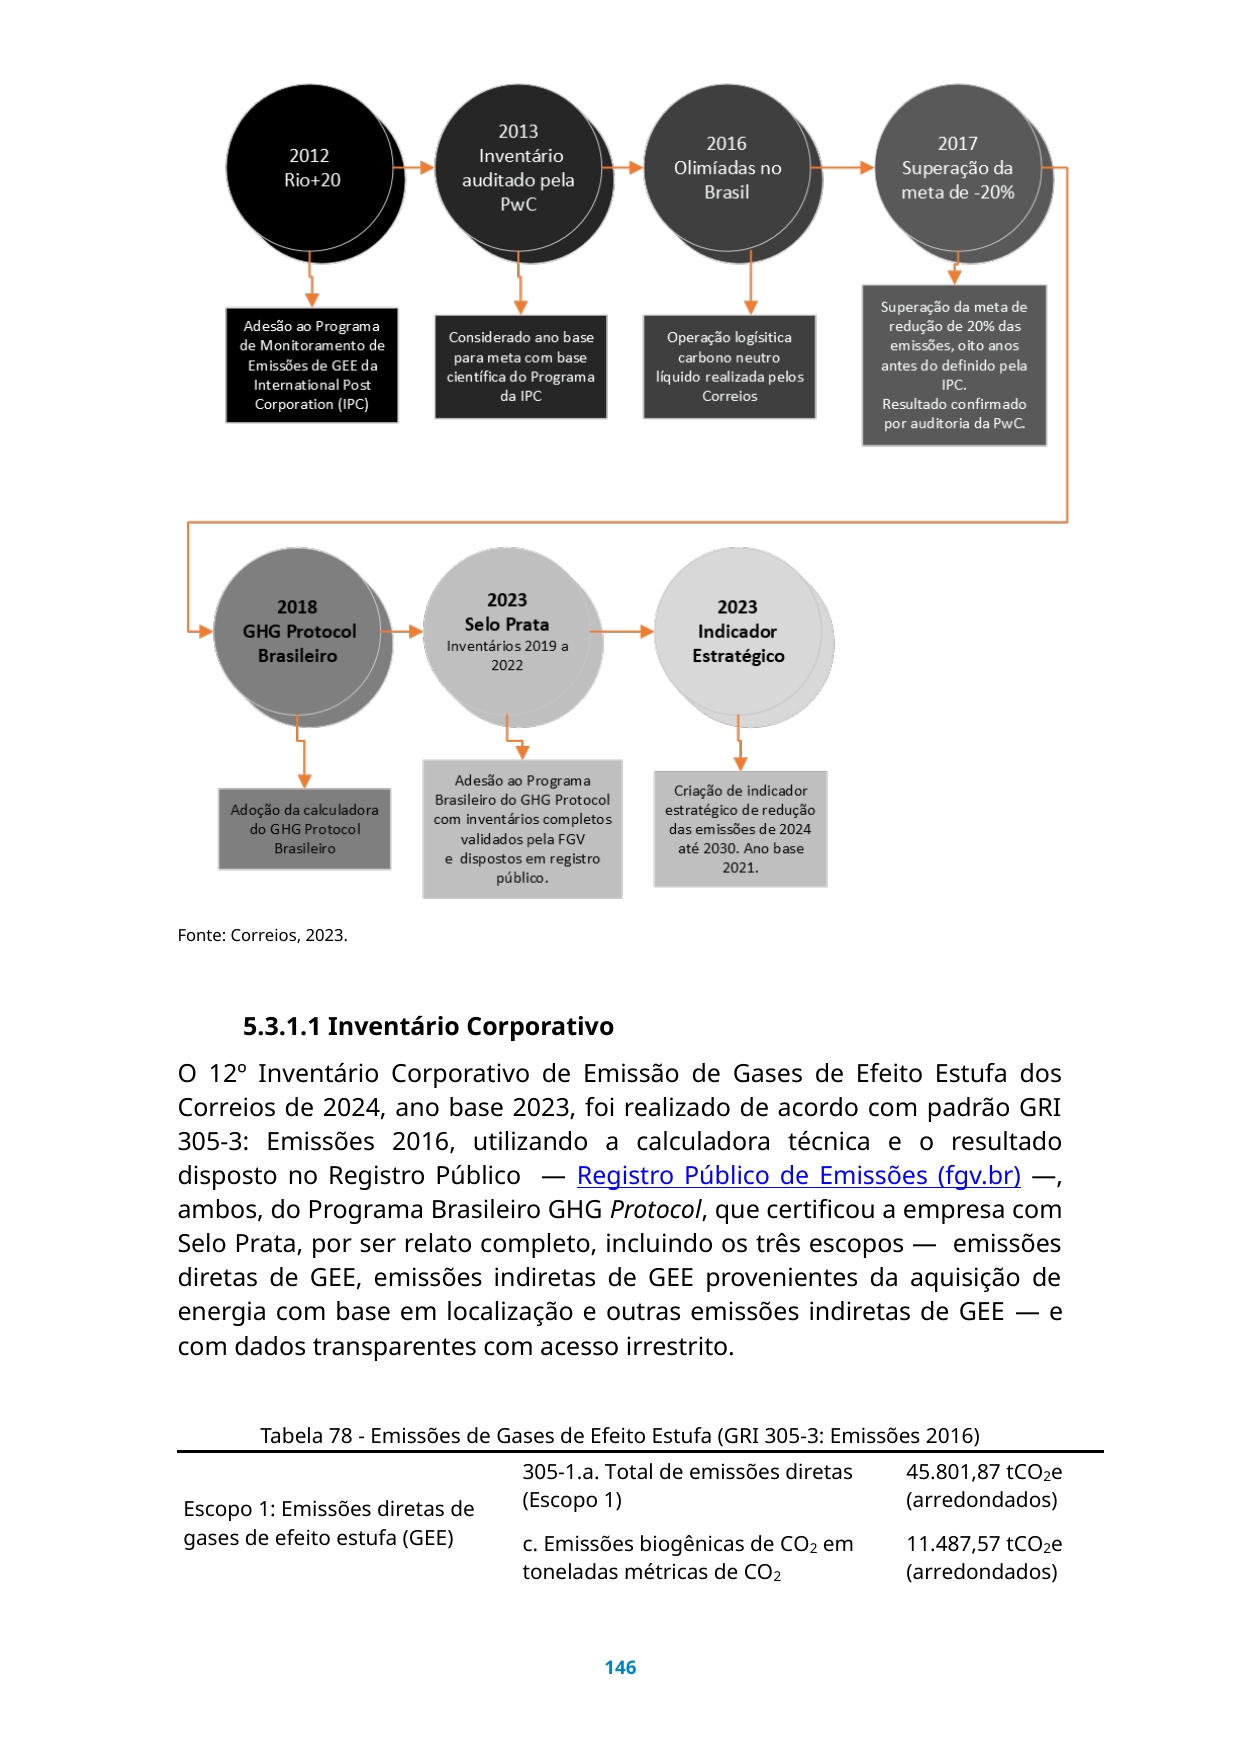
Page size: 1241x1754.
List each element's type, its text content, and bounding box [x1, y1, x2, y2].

table_cell 11.487,57 tCO2e (arredondados) [900, 1519, 1104, 1593]
table_header 305-1.a. Total de emissões diretas (Escopo 1) [516, 1453, 900, 1518]
subtitle 5.3.1.1 Inventário Corporativo [177, 1009, 1063, 1043]
text Tabela 78 - Emissões de Gases de Efeito Estufa (GRI 305-3: Emissões 2016) [177, 1421, 1063, 1450]
picture [177, 75, 1078, 909]
table_header 45.801,87 tCO2e (arredondados) [900, 1453, 1104, 1518]
table_cell c. Emissões biogênicas de CO2 em toneladas métricas de CO2 [516, 1519, 900, 1593]
text O 12º Inventário Corporativo de Emissão de Gases de Efeito Estufa dos Correios de 2024, ano base 2023, foi realizado de acordo com padrão GRI 305-3: Emissões 2016, utilizando a calculadora técnica e o resultado disposto no Registro Público — Registro Público de Emissões (fgv.br) —, ambos, do Programa Brasileiro GHG Protocol, que certificou a empresa com Selo Prata, por ser relato completo, incluindo os três escopos — emissões diretas de GEE, emissões indiretas de GEE provenientes da aquisição de energia com base em localização e outras emissões indiretas de GEE — e com dados transparentes com acesso irrestrito. [177, 1056, 1063, 1362]
table_header Escopo 1: Emissões diretas de gases de efeito estufa (GEE) [177, 1453, 516, 1593]
text Fonte: Correios, 2023. [177, 921, 1063, 946]
